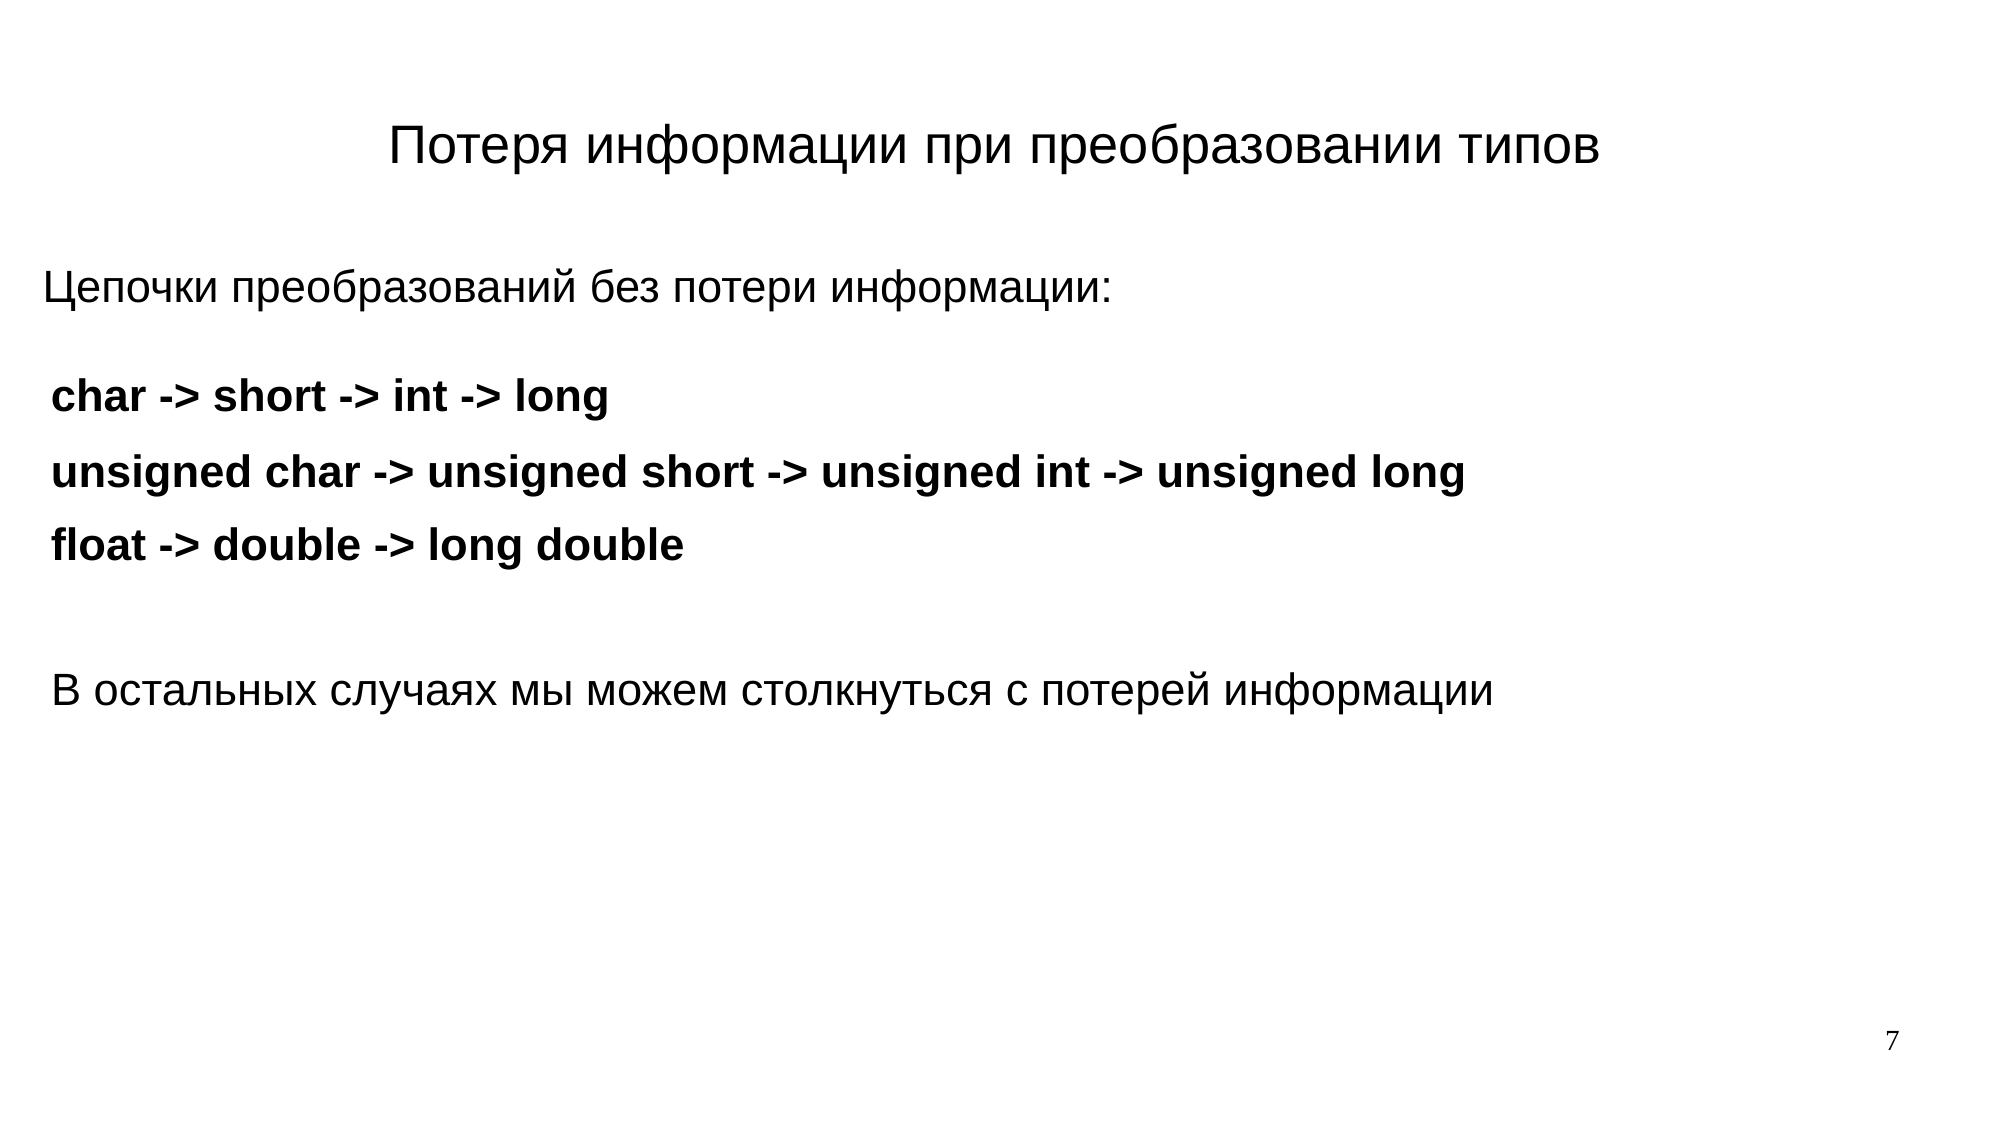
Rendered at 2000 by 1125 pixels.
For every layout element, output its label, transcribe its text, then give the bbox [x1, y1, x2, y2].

text_box unsigned char -> unsigned short -> unsigned int -> unsigned long [36, 439, 1760, 508]
text_box char -> short -> int -> long [36, 362, 962, 432]
text_box В остальных случаях мы можем столкнуться с потерей информации [36, 656, 1760, 777]
text_box Цепочки преобразований без потери информации: [27, 253, 2000, 327]
title Потеря информации при преобразовании типов [68, 71, 1924, 218]
text_box float -> double -> long double [36, 511, 926, 581]
